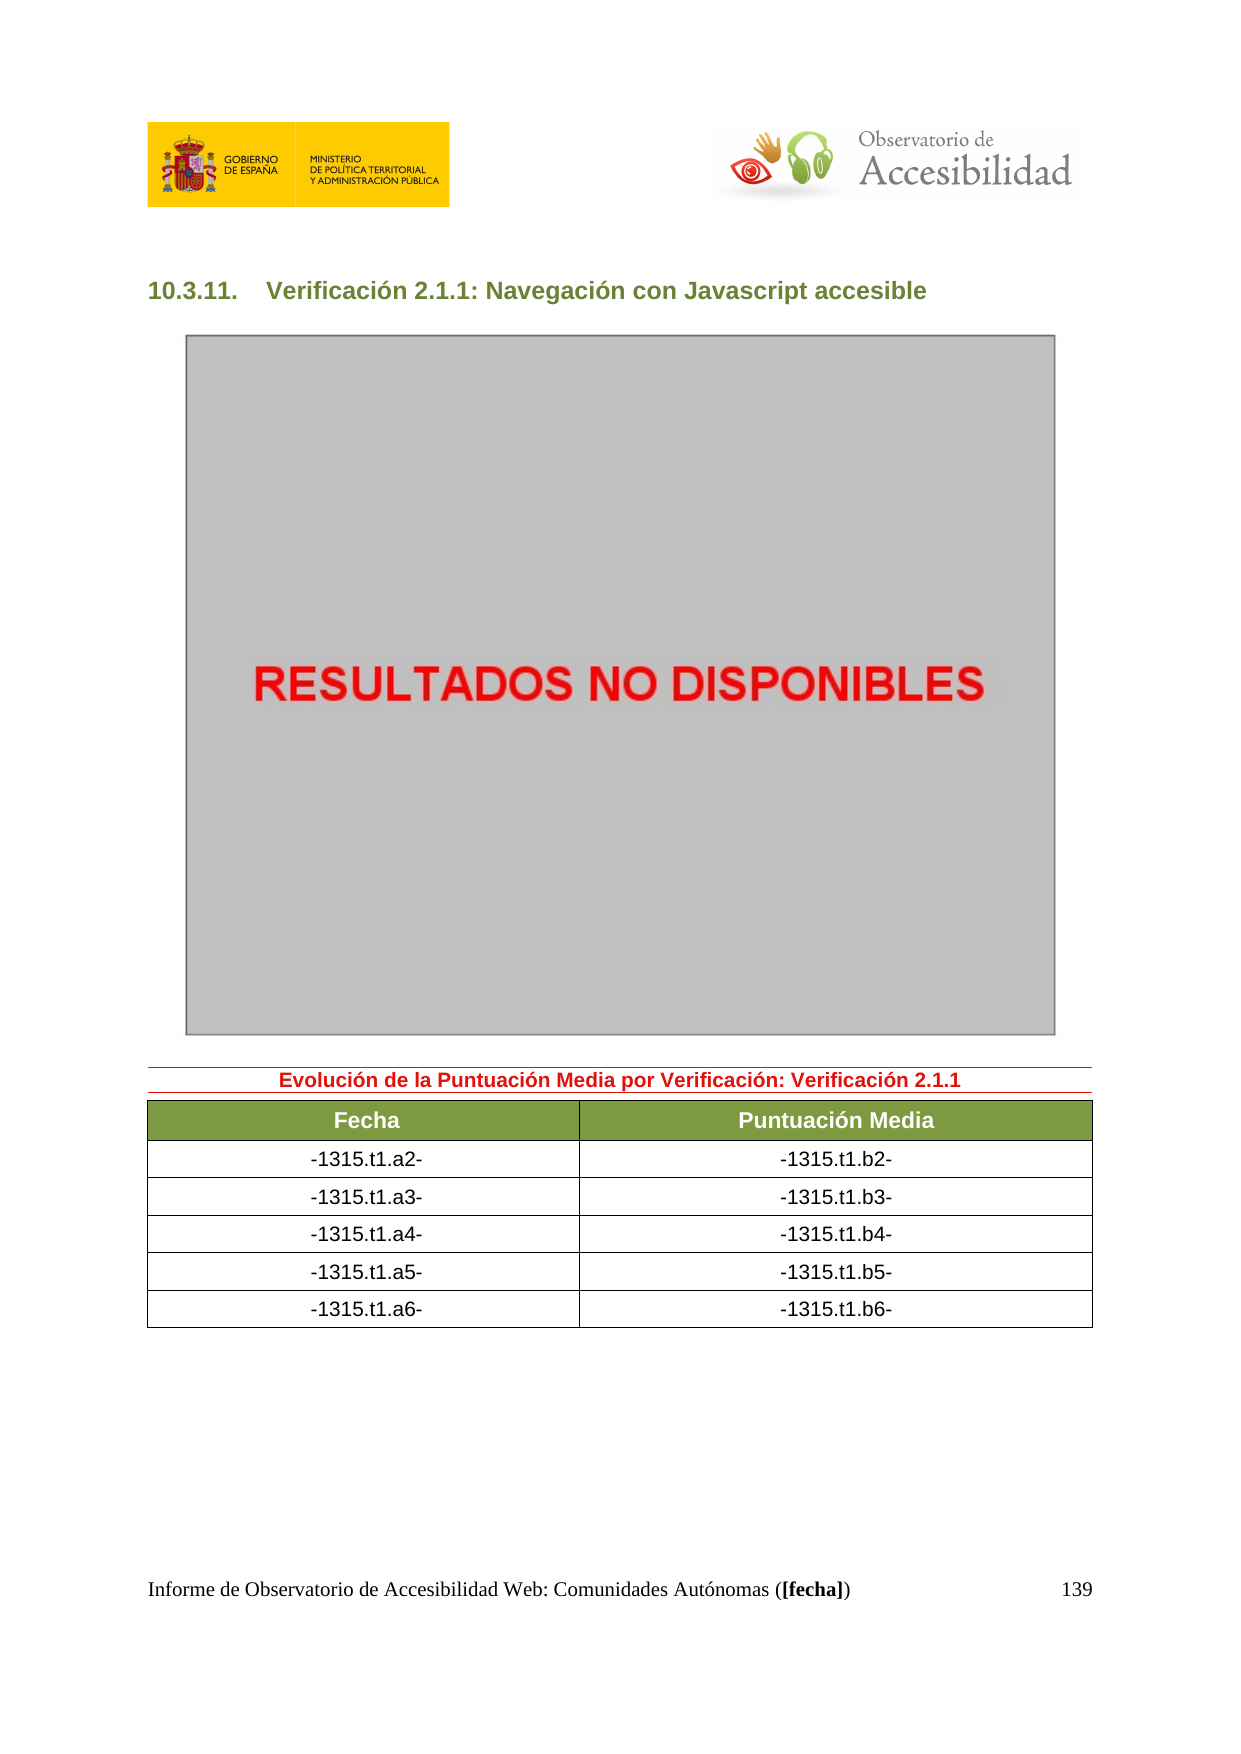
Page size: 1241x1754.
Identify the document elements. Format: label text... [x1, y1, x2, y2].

table_cell -1315.t1.b4- [580, 1216, 1092, 1252]
table_cell -1315.t1.b6- [580, 1291, 1092, 1327]
table_header Puntuación Media [580, 1101, 1092, 1140]
list Verificación 2.1.1: Navegación con Javascript accesible [148, 276, 1092, 304]
table_cell -1315.t1.a5- [148, 1253, 579, 1290]
table_cell -1315.t1.a6- [148, 1291, 579, 1327]
table_cell -1315.t1.b3- [580, 1178, 1092, 1215]
picture [178, 332, 1062, 1042]
table_header Fecha [148, 1101, 579, 1140]
picture [147, 122, 450, 207]
table_cell -1315.t1.a4- [148, 1216, 579, 1252]
table_cell -1315.t1.b2- [580, 1141, 1092, 1177]
table_cell -1315.t1.a2- [148, 1141, 579, 1177]
picture [710, 122, 1086, 205]
table_cell -1315.t1.b5- [580, 1253, 1092, 1290]
text Evolución de la Puntuación Media por Verificación: Verificación 2.1.1 [148, 1068, 1092, 1092]
table_cell -1315.t1.a3- [148, 1178, 579, 1215]
